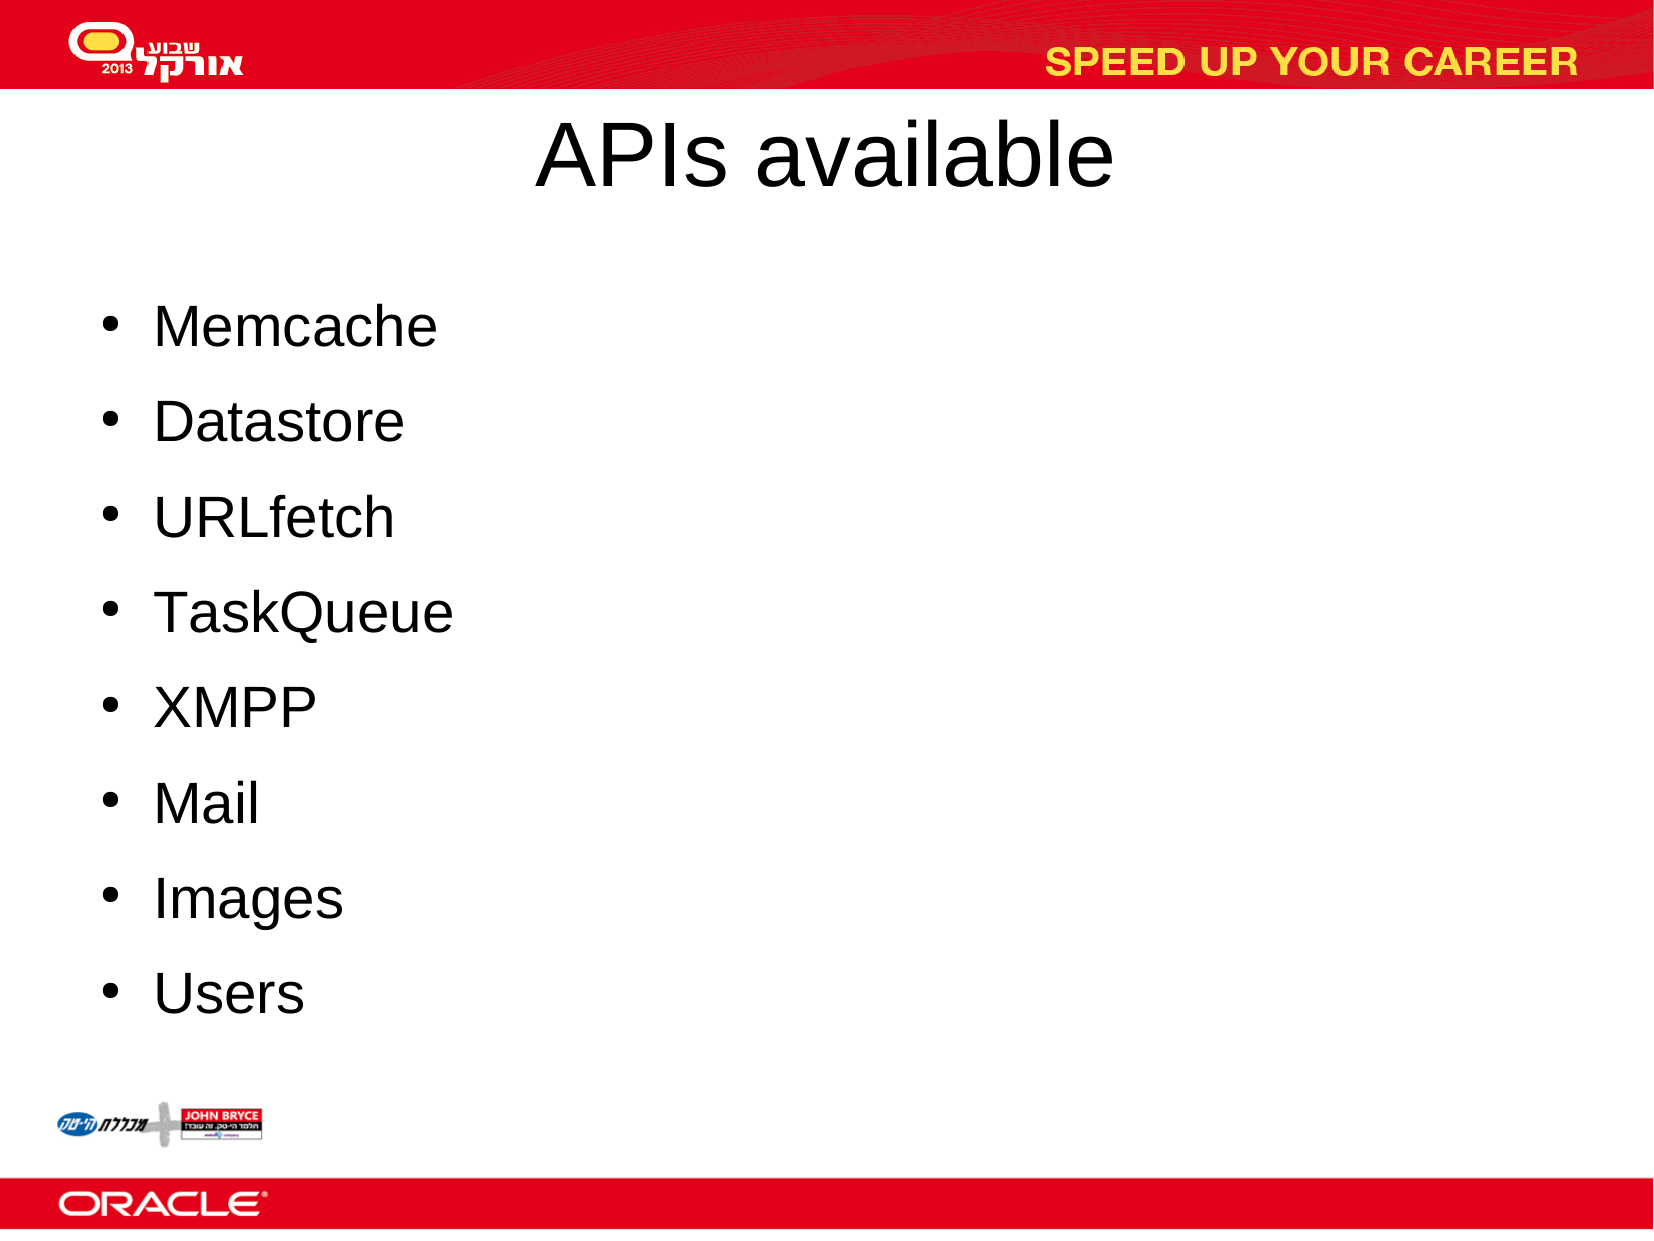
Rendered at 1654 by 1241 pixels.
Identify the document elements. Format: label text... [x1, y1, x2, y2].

title APIs available [82, 49, 1571, 257]
list Memcache Datastore URLfetch TaskQueue XMPP Mail Images Users [82, 290, 1538, 1095]
picture [0, 0, 1654, 89]
picture [0, 1087, 1653, 1240]
